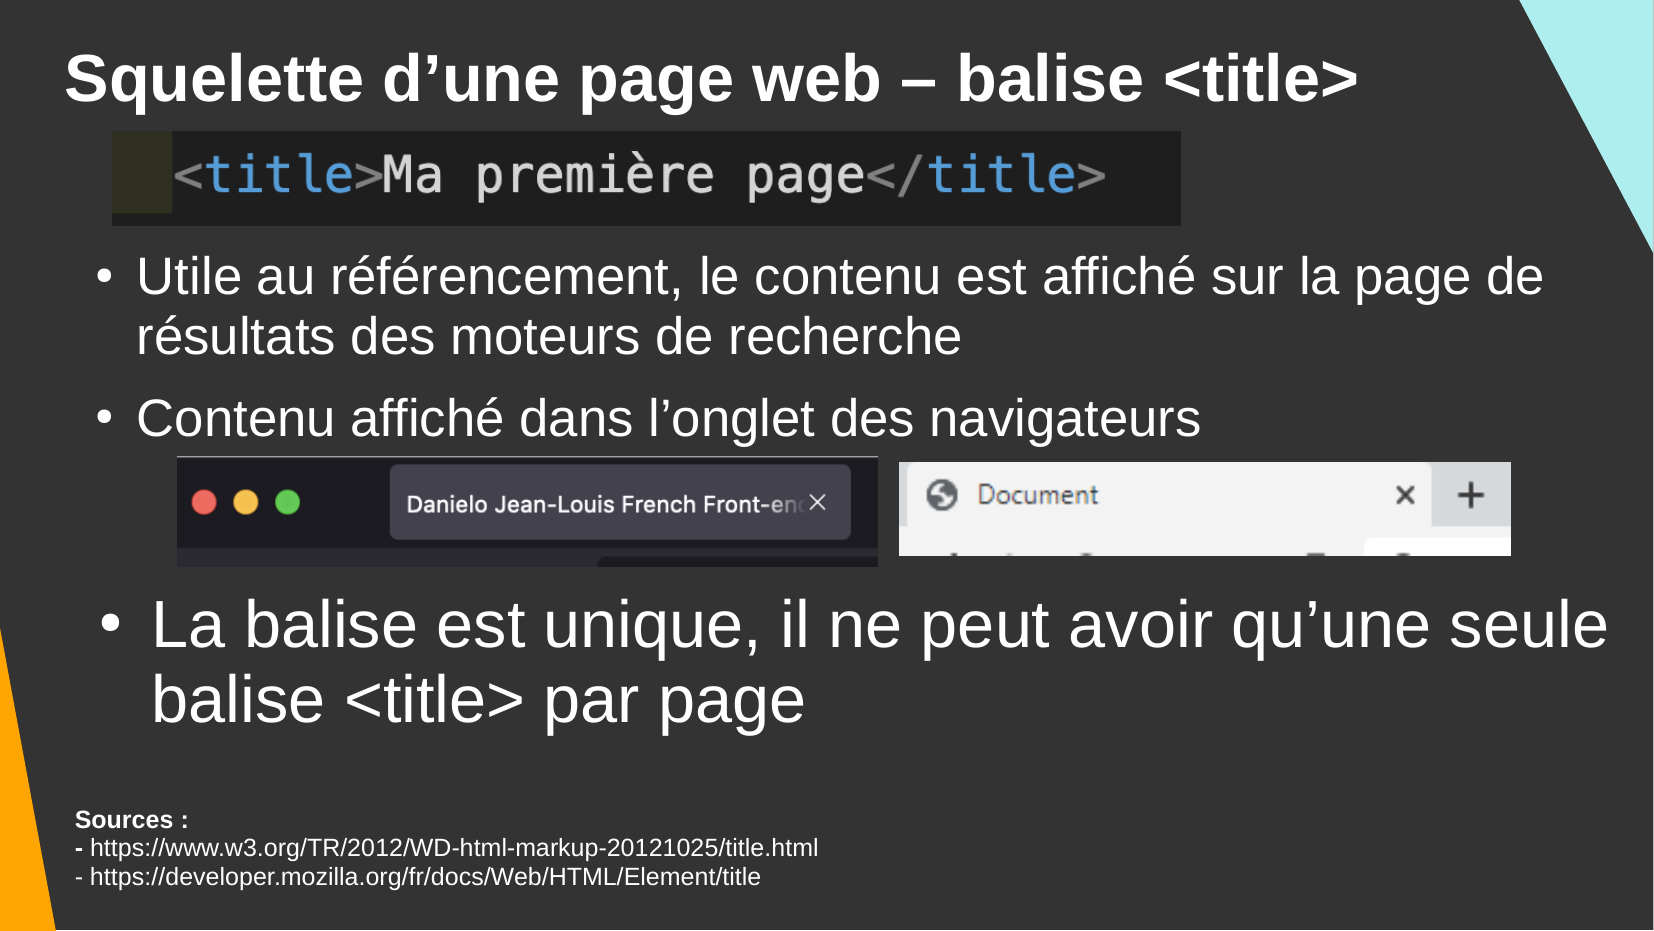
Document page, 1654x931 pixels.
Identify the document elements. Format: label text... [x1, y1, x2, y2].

picture [899, 462, 1511, 556]
text_box Sources : - https://www.w3.org/TR/2012/WD-html-markup-20121025/title.html - https://developer.mozilla.org/fr/docs/Web/HTML/Element/title [59, 798, 1548, 931]
picture [177, 456, 878, 567]
picture [112, 131, 1181, 226]
title Squelette d’une page web – balise <title> [64, 40, 1553, 125]
list Utile au référencement, le contenu est affiché sur la page de résultats des moteurs de recherche Contenu affiché dans l’onglet des navigateurs [80, 247, 1635, 450]
text_box [1519, 0, 1654, 255]
list La balise est unique, il ne peut avoir qu’une seule balise <title> par page [80, 587, 1635, 790]
text_box [0, 627, 56, 931]
